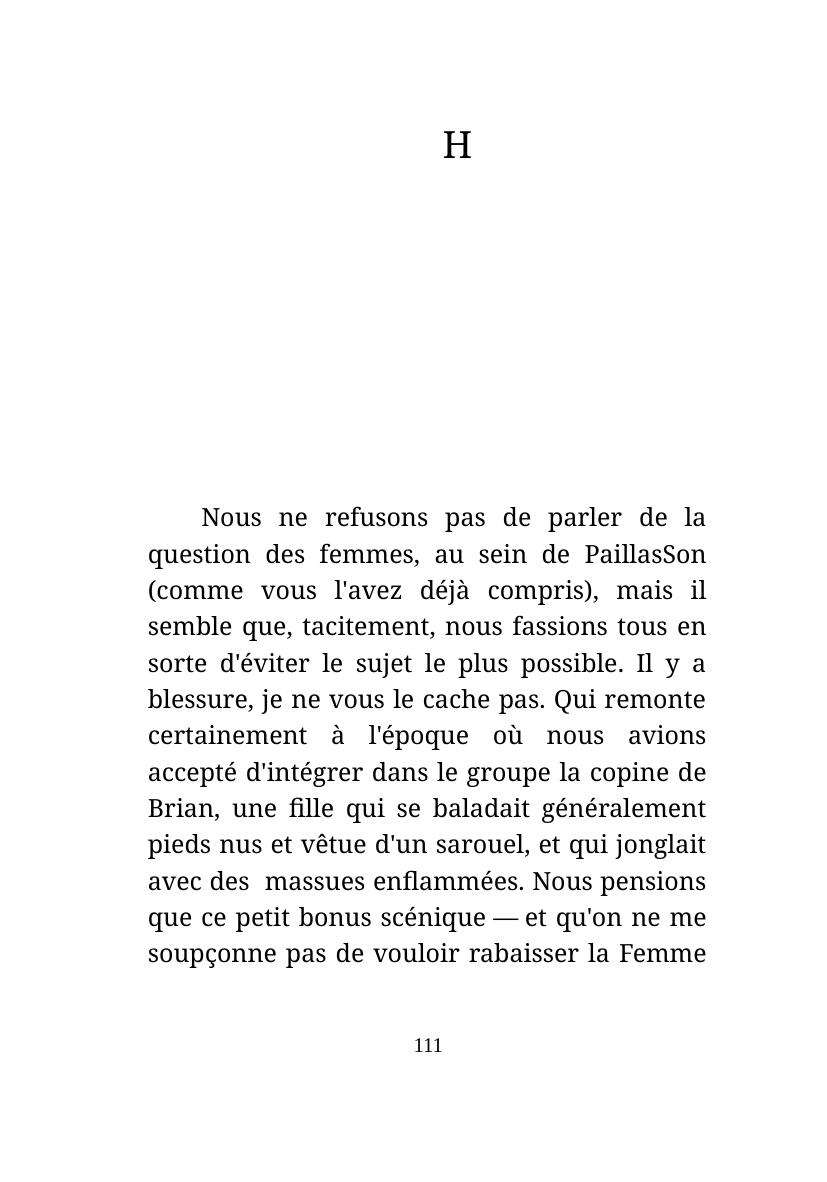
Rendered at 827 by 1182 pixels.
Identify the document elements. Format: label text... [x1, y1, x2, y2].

text H [148, 118, 707, 169]
text Nous ne refusons pas de parler de la question des femmes, au sein de PaillasSon (comme vous l'avez déjà compris), mais il semble que, tacitement, nous fassions tous en sorte d'éviter le sujet le plus possible. Il y a blessure, je ne vous le cache pas. Qui remonte certainement à l'époque où nous avions accepté d'intégrer dans le groupe la copine de Brian, une fille qui se baladait généralement pieds nus et vêtue d'un sarouel, et qui jonglait avec des massues enflammées. Nous pensions que ce petit bonus scénique — et qu'on ne me soupçonne pas de vouloir rabaisser la Femme [148, 500, 707, 970]
